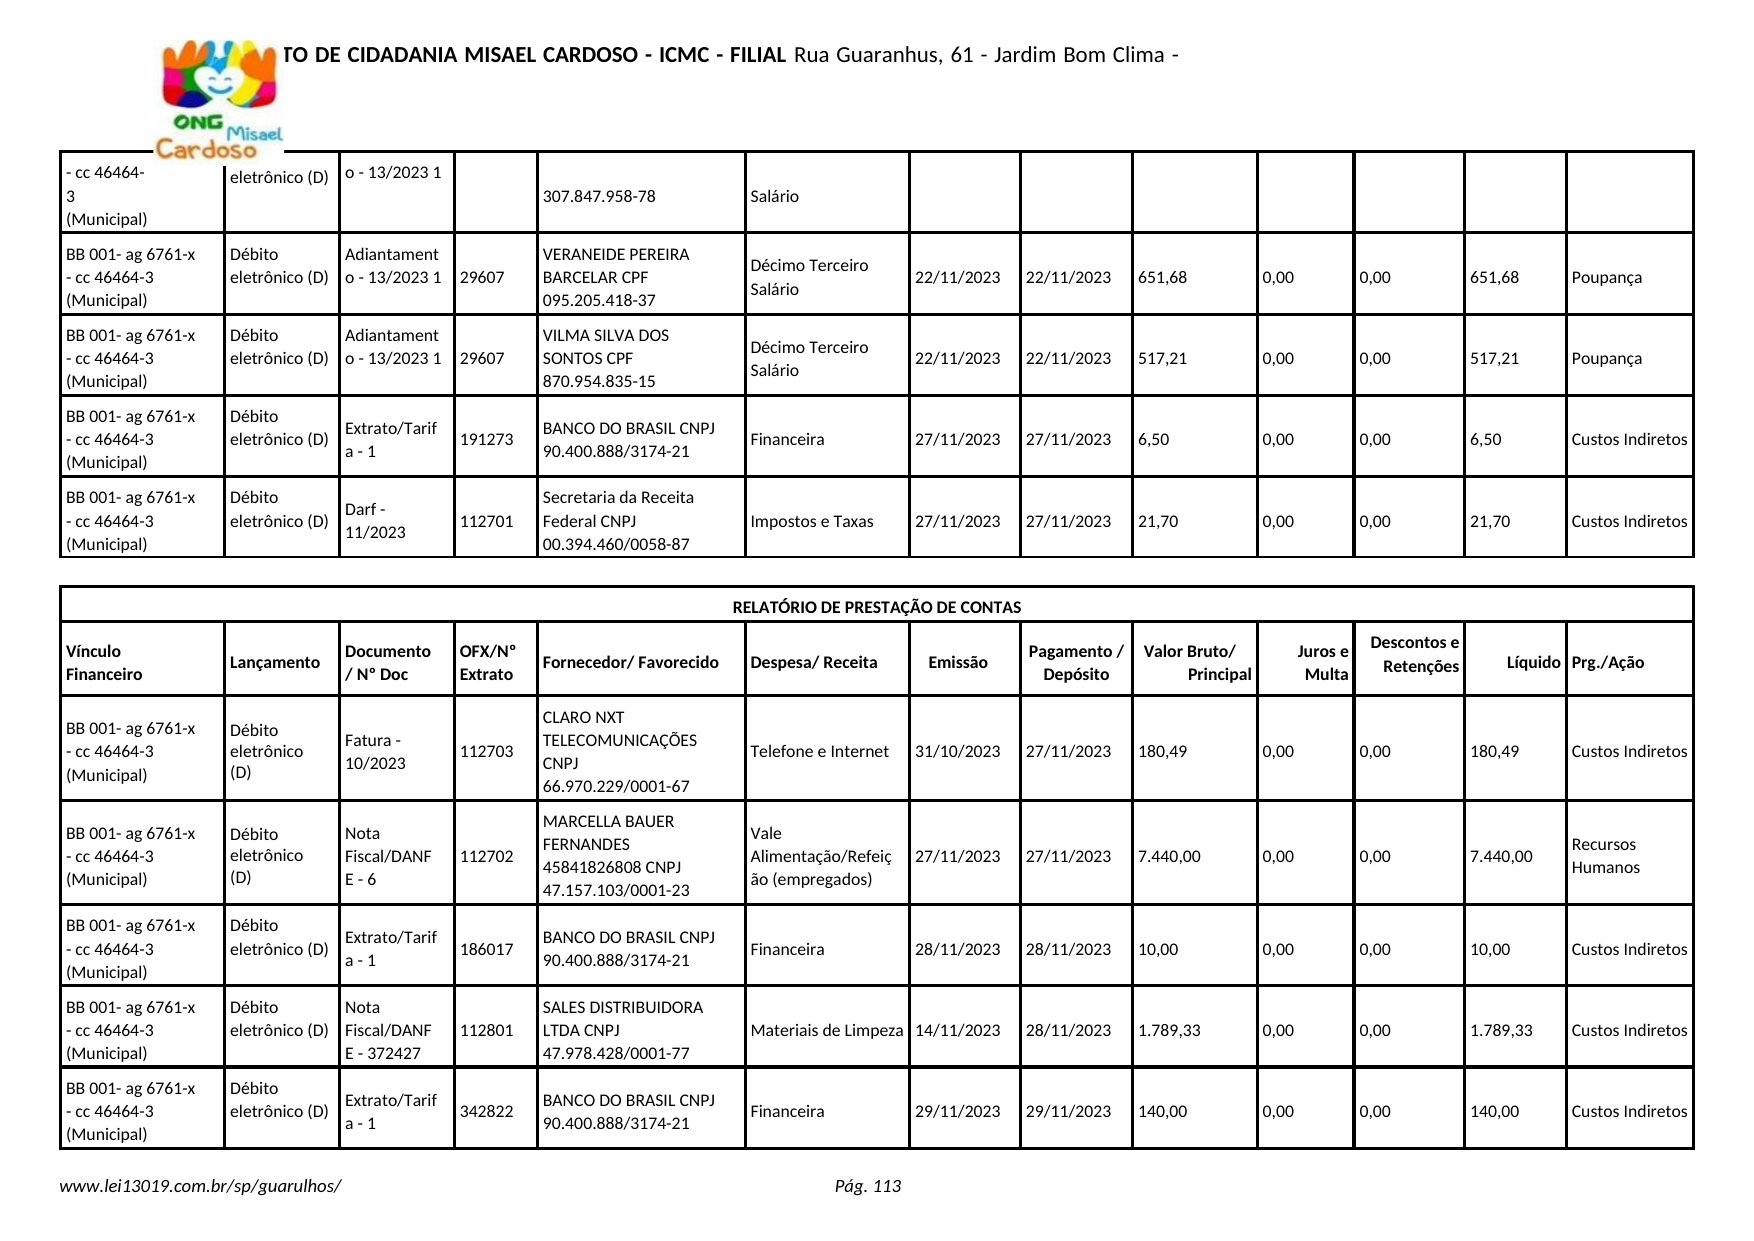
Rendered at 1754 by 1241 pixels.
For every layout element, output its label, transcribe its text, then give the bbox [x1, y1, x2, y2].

table_cell 0,00 [1259, 906, 1352, 984]
table_cell 21,70 [1134, 478, 1256, 556]
table_cell Documento / Nº Doc [341, 623, 453, 694]
table_cell 21,70 [1466, 478, 1565, 556]
table_cell Vale Alimentação/Refeiç ão (empregados) [747, 802, 908, 903]
table_cell BB 001- ag 6761-x - cc 46464-3 (Municipal) [62, 697, 223, 798]
table_cell SALES DISTRIBUIDORA LTDA CNPJ 47.978.428/0001-77 [539, 987, 744, 1065]
table_cell 27/11/2023 [1022, 697, 1131, 798]
table_cell 27/11/2023 [911, 397, 1019, 475]
table_cell 0,00 [1356, 316, 1463, 394]
table_cell Nota Fiscal/DANF E - 6 [341, 802, 453, 903]
table_cell BB 001- ag 6761-x - cc 46464-3 (Municipal) [62, 234, 223, 312]
table_cell OFX/Nº Extrato [456, 623, 536, 694]
table_cell 0,00 [1259, 316, 1352, 394]
table_cell 0,00 [1356, 697, 1463, 798]
table_cell Custos Indiretos [1568, 478, 1692, 556]
table_cell Extrato/Tarif a - 1 [341, 906, 453, 984]
table_cell 0,00 [1356, 802, 1463, 903]
table_cell 140,00 [1466, 1069, 1565, 1147]
table_cell 651,68 [1134, 234, 1256, 312]
table_cell 0,00 [1356, 234, 1463, 312]
table_cell Décimo Terceiro Salário [747, 316, 908, 394]
table_cell 7.440,00 [1134, 802, 1256, 903]
table_cell CLARO NXT TELECOMUNICAÇÕES CNPJ 66.970.229/0001-67 [539, 697, 744, 798]
table_cell 22/11/2023 [1022, 316, 1131, 394]
table_cell MARCELLA BAUER FERNANDES 45841826808 CNPJ 47.157.103/0001-23 [539, 802, 744, 903]
table_cell 29/11/2023 [911, 1069, 1019, 1147]
table_cell Telefone e Internet [747, 697, 908, 798]
table_cell Custos Indiretos [1568, 1069, 1692, 1147]
table_cell 6,50 [1466, 397, 1565, 475]
table_cell 180,49 [1466, 697, 1565, 798]
table_cell Fatura - 10/2023 [341, 697, 453, 798]
table_cell BB 001- ag 6761-x - cc 46464-3 (Municipal) [62, 478, 223, 556]
table_cell - cc 46464-3 (Municipal) [62, 153, 223, 231]
table_cell 1.789,33 [1134, 987, 1256, 1065]
table_cell Débito eletrônico (D) [226, 802, 338, 903]
table_cell Descontos e Retenções [1356, 623, 1463, 694]
table_cell VILMA SILVA DOS SONTOS CPF 870.954.835-15 [539, 316, 744, 394]
table_cell Débito eletrônico (D) [226, 397, 338, 475]
table_cell Adiantament o - 13/2023 1 [341, 316, 453, 394]
table_cell Nota Fiscal/DANF E - 372427 [341, 987, 453, 1065]
table_cell Extrato/Tarif a - 1 [341, 1069, 453, 1147]
table_cell Poupança [1568, 316, 1692, 394]
table_cell 112701 [456, 478, 536, 556]
table_cell 112703 [456, 697, 536, 798]
table_cell [1022, 153, 1131, 231]
table_cell Recursos Humanos [1568, 802, 1692, 903]
table_cell 22/11/2023 [911, 316, 1019, 394]
table_cell 27/11/2023 [1022, 802, 1131, 903]
table_cell 7.440,00 [1466, 802, 1565, 903]
table_cell 307.847.958-78 [539, 153, 744, 231]
table_cell Débito eletrônico (D) [226, 1069, 338, 1147]
table_header RELATÓRIO DE PRESTAÇÃO DE CONTAS [62, 588, 1692, 620]
table_cell [456, 153, 536, 231]
table_cell 191273 [456, 397, 536, 475]
table_cell [1568, 153, 1692, 231]
table_cell 27/11/2023 [911, 802, 1019, 903]
table_cell 0,00 [1356, 478, 1463, 556]
table_cell 14/11/2023 [911, 987, 1019, 1065]
table_cell Débito eletrônico (D) [226, 906, 338, 984]
table_cell BB 001- ag 6761-x - cc 46464-3 (Municipal) [62, 316, 223, 394]
table_cell 0,00 [1259, 697, 1352, 798]
table_cell 0,00 [1259, 987, 1352, 1065]
table_cell 180,49 [1134, 697, 1256, 798]
table_cell Custos Indiretos [1568, 987, 1692, 1065]
table_cell Líquido [1466, 623, 1565, 694]
table_cell Impostos e Taxas [747, 478, 908, 556]
table_cell Financeira [747, 397, 908, 475]
table_cell Débito eletrônico (D) [226, 987, 338, 1065]
table_cell 29/11/2023 [1022, 1069, 1131, 1147]
table_cell 1.789,33 [1466, 987, 1565, 1065]
table_cell 651,68 [1466, 234, 1565, 312]
table_cell Débito eletrônico (D) [226, 697, 338, 798]
table_cell Prg./Ação [1568, 623, 1692, 694]
table_cell Emissão [911, 623, 1019, 694]
table_cell [1134, 153, 1256, 231]
table_cell Juros e Multa [1259, 623, 1352, 694]
table_cell Financeira [747, 906, 908, 984]
table_cell Darf - 11/2023 [341, 478, 453, 556]
table_cell BANCO DO BRASIL CNPJ 90.400.888/3174-21 [539, 906, 744, 984]
table_cell Décimo Terceiro Salário [747, 234, 908, 312]
table_cell 517,21 [1466, 316, 1565, 394]
table_cell Materiais de Limpeza [747, 987, 908, 1065]
table_cell Débito eletrônico (D) [226, 234, 338, 312]
table_cell Adiantament o - 13/2023 1 [341, 234, 453, 312]
table_cell [1259, 153, 1352, 231]
table_cell [911, 153, 1019, 231]
table_cell 342822 [456, 1069, 536, 1147]
table_cell 6,50 [1134, 397, 1256, 475]
table_cell [1356, 153, 1463, 231]
table_cell 0,00 [1356, 397, 1463, 475]
table_cell Despesa/ Receita [747, 623, 908, 694]
table_cell 0,00 [1259, 802, 1352, 903]
table_cell 0,00 [1356, 987, 1463, 1065]
table_cell BANCO DO BRASIL CNPJ 90.400.888/3174-21 [539, 397, 744, 475]
table_cell 28/11/2023 [911, 906, 1019, 984]
table_cell BB 001- ag 6761-x - cc 46464-3 (Municipal) [62, 397, 223, 475]
table_cell VERANEIDE PEREIRA BARCELAR CPF 095.205.418-37 [539, 234, 744, 312]
table_cell Custos Indiretos [1568, 697, 1692, 798]
table_cell 27/11/2023 [1022, 478, 1131, 556]
table_cell Financeira [747, 1069, 908, 1147]
table_cell 28/11/2023 [1022, 987, 1131, 1065]
table_cell 28/11/2023 [1022, 906, 1131, 984]
table_cell 27/11/2023 [1022, 397, 1131, 475]
table_cell Valor Bruto/ Principal [1134, 623, 1256, 694]
table_cell [1466, 153, 1565, 231]
table_cell 517,21 [1134, 316, 1256, 394]
table_cell Extrato/Tarif a - 1 [341, 397, 453, 475]
table_cell Custos Indiretos [1568, 906, 1692, 984]
table_cell 186017 [456, 906, 536, 984]
table_cell 0,00 [1259, 478, 1352, 556]
table_cell 140,00 [1134, 1069, 1256, 1147]
table_cell Custos Indiretos [1568, 397, 1692, 475]
table_cell 0,00 [1259, 234, 1352, 312]
table_cell 31/10/2023 [911, 697, 1019, 798]
table_cell Pagamento / Depósito [1022, 623, 1131, 694]
table_cell 0,00 [1356, 1069, 1463, 1147]
table_cell eletrônico (D) [226, 153, 338, 231]
table_cell Salário [747, 153, 908, 231]
table_cell BB 001- ag 6761-x - cc 46464-3 (Municipal) [62, 802, 223, 903]
table_cell Vínculo Financeiro [62, 623, 223, 694]
table_cell 22/11/2023 [1022, 234, 1131, 312]
table_cell 0,00 [1356, 906, 1463, 984]
table_cell Débito eletrônico (D) [226, 316, 338, 394]
table_cell Secretaria da Receita Federal CNPJ 00.394.460/0058-87 [539, 478, 744, 556]
table_cell 10,00 [1466, 906, 1565, 984]
table_cell 112801 [456, 987, 536, 1065]
table_cell BB 001- ag 6761-x - cc 46464-3 (Municipal) [62, 987, 223, 1065]
table_cell BB 001- ag 6761-x - cc 46464-3 (Municipal) [62, 1069, 223, 1147]
table_cell 22/11/2023 [911, 234, 1019, 312]
table_cell 0,00 [1259, 397, 1352, 475]
table_cell 0,00 [1259, 1069, 1352, 1147]
table_cell Débito eletrônico (D) [226, 478, 338, 556]
table_cell 27/11/2023 [911, 478, 1019, 556]
table_cell 29607 [456, 234, 536, 312]
table_cell Lançamento [226, 623, 338, 694]
table_cell Poupança [1568, 234, 1692, 312]
table_cell 112702 [456, 802, 536, 903]
table_cell 10,00 [1134, 906, 1256, 984]
table_cell BB 001- ag 6761-x - cc 46464-3 (Municipal) [62, 906, 223, 984]
table_cell BANCO DO BRASIL CNPJ 90.400.888/3174-21 [539, 1069, 744, 1147]
table_cell 29607 [456, 316, 536, 394]
table_cell Fornecedor/ Favorecido [539, 623, 744, 694]
table_cell o - 13/2023 1 [341, 153, 453, 231]
